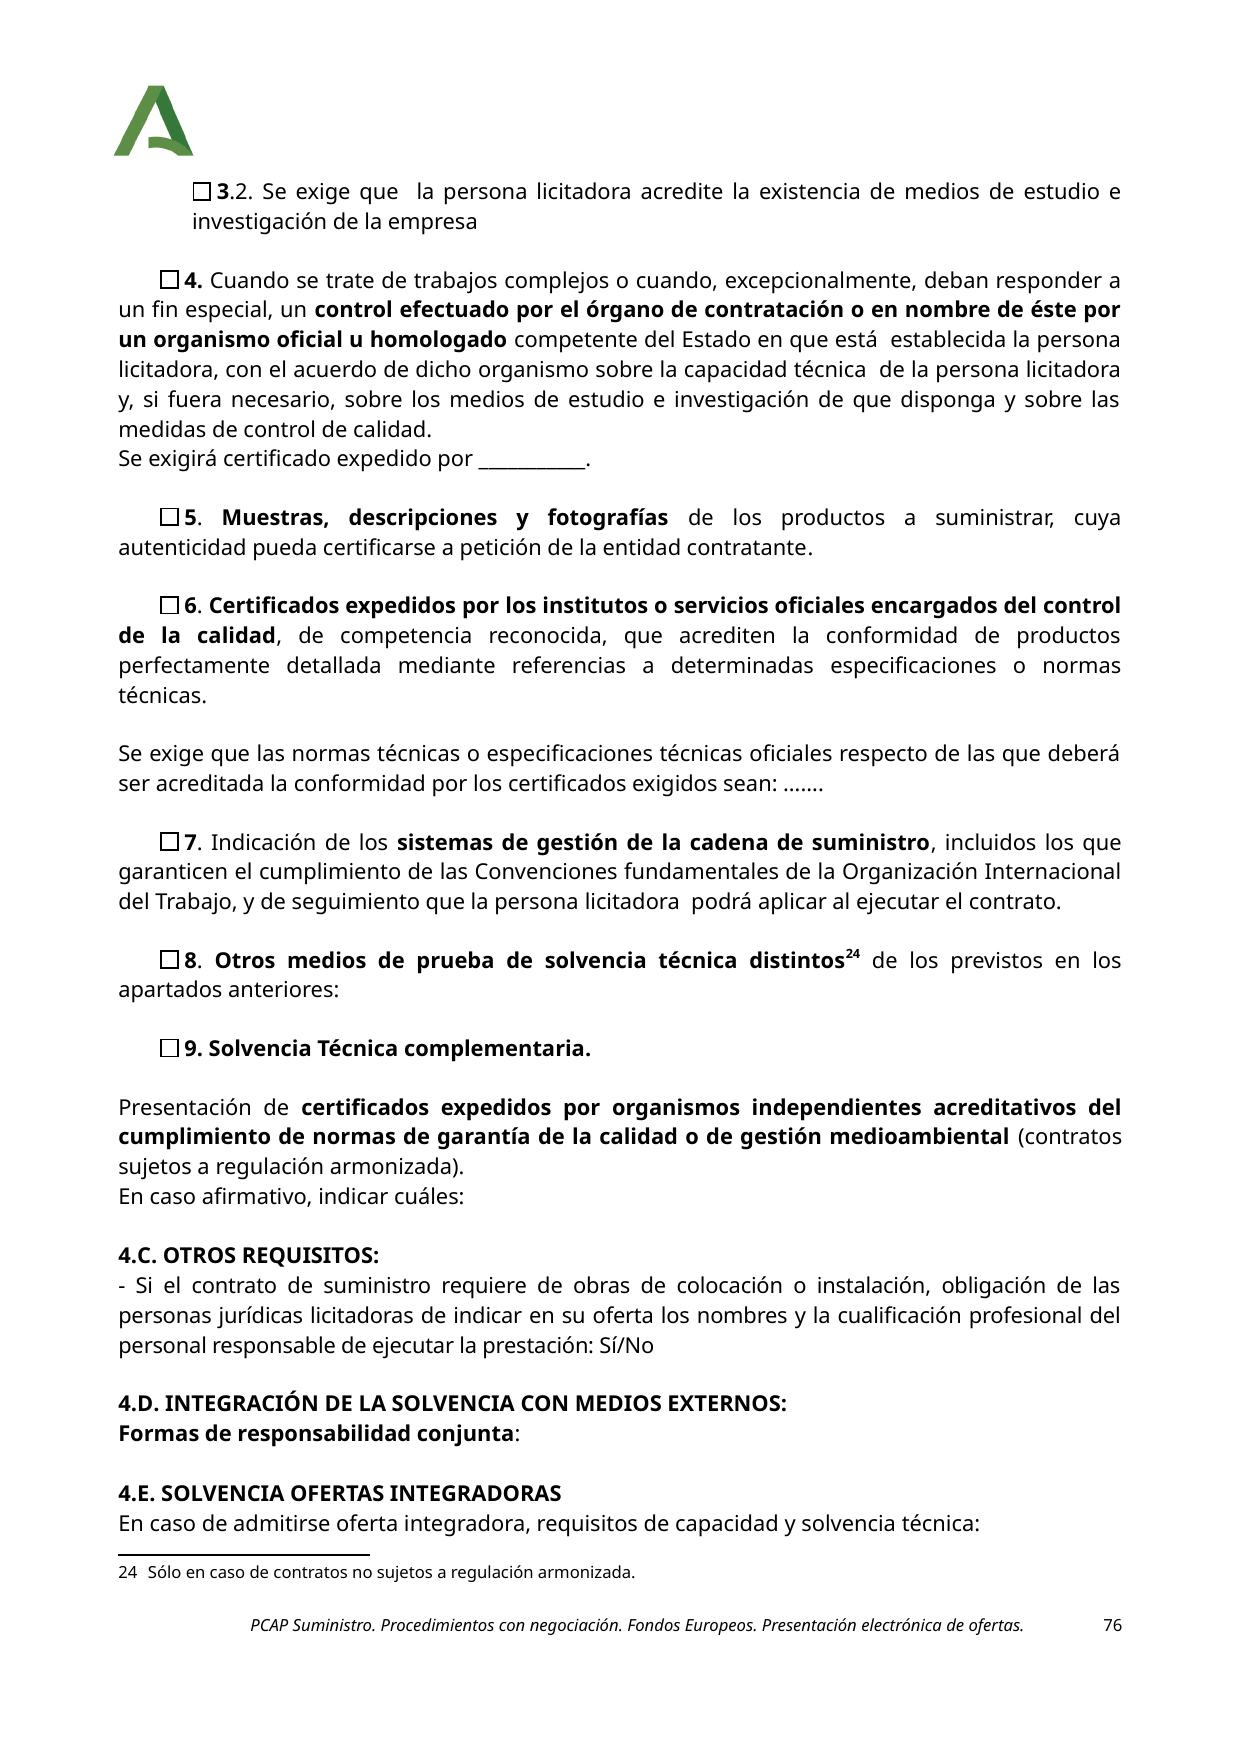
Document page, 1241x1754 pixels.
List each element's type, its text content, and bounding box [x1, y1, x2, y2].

text - Si el contrato de suministro requiere de obras de colocación o instalación, obligación de las personas jurídicas licitadoras de indicar en su oferta los nombres y la cualificación profesional del personal responsable de ejecutar la prestación: Sí/No [118, 1270, 1122, 1360]
text 5. Muestras, descripciones y fotografías de los productos a suministrar, cuya autenticidad pueda certificarse a petición de la entidad contratante. [118, 502, 1122, 562]
text 9. Solvencia Técnica complementaria. [118, 1033, 1122, 1063]
text 4.D. INTEGRACIÓN DE LA SOLVENCIA CON MEDIOS EXTERNOS: [118, 1388, 1122, 1418]
picture [109, 81, 198, 160]
text 3.2. Se exige que la persona licitadora acredite la existencia de medios de estudio e investigación de la empresa [192, 176, 1122, 236]
text 8. Otros medios de prueba de solvencia técnica distintos de los previstos en los apartados anteriores: [118, 945, 1122, 1004]
text En caso afirmativo, indicar cuáles: [118, 1181, 1122, 1211]
text 4. Cuando se trate de trabajos complejos o cuando, excepcionalmente, deban responder a un fin especial, un control efectuado por el órgano de contratación o en nombre de éste por un organismo oficial u homologado competente del Estado en que está establecida la persona licitadora, con el acuerdo de dicho organismo sobre la capacidad técnica de la persona licitadora y, si fuera necesario, sobre los medios de estudio e investigación de que disponga y sobre las medidas de control de calidad. [118, 265, 1122, 443]
text 7. Indicación de los sistemas de gestión de la cadena de suministro, incluidos los que garanticen el cumplimiento de las Convenciones fundamentales de la Organización Internacional del Trabajo, y de seguimiento que la persona licitadora podrá aplicar al ejecutar el contrato. [118, 827, 1122, 916]
text Se exigirá certificado expedido por ___________. [118, 443, 1122, 473]
text 4.C. OTROS REQUISITOS: [118, 1241, 1122, 1270]
text Se exige que las normas técnicas o especificaciones técnicas oficiales respecto de las que deberá ser acreditada la conformidad por los certificados exigidos sean: ……. [118, 738, 1122, 798]
text Sólo en caso de contratos no sujetos a regulación armonizada. [118, 1561, 1122, 1584]
text 6. Certificados expedidos por los institutos o servicios oficiales encargados del control de la calidad, de competencia reconocida, que acrediten la conformidad de productos perfectamente detallada mediante referencias a determinadas especificaciones o normas técnicas. [118, 590, 1122, 709]
text En caso de admitirse oferta integradora, requisitos de capacidad y solvencia técnica: [118, 1508, 1122, 1537]
text Formas de responsabilidad conjunta: [118, 1418, 1122, 1448]
text 4.E. SOLVENCIA OFERTAS INTEGRADORAS [118, 1478, 1122, 1508]
text Presentación de certificados expedidos por organismos independientes acreditativos del cumplimiento de normas de garantía de la calidad o de gestión medioambiental (contratos sujetos a regulación armonizada). [118, 1092, 1122, 1181]
